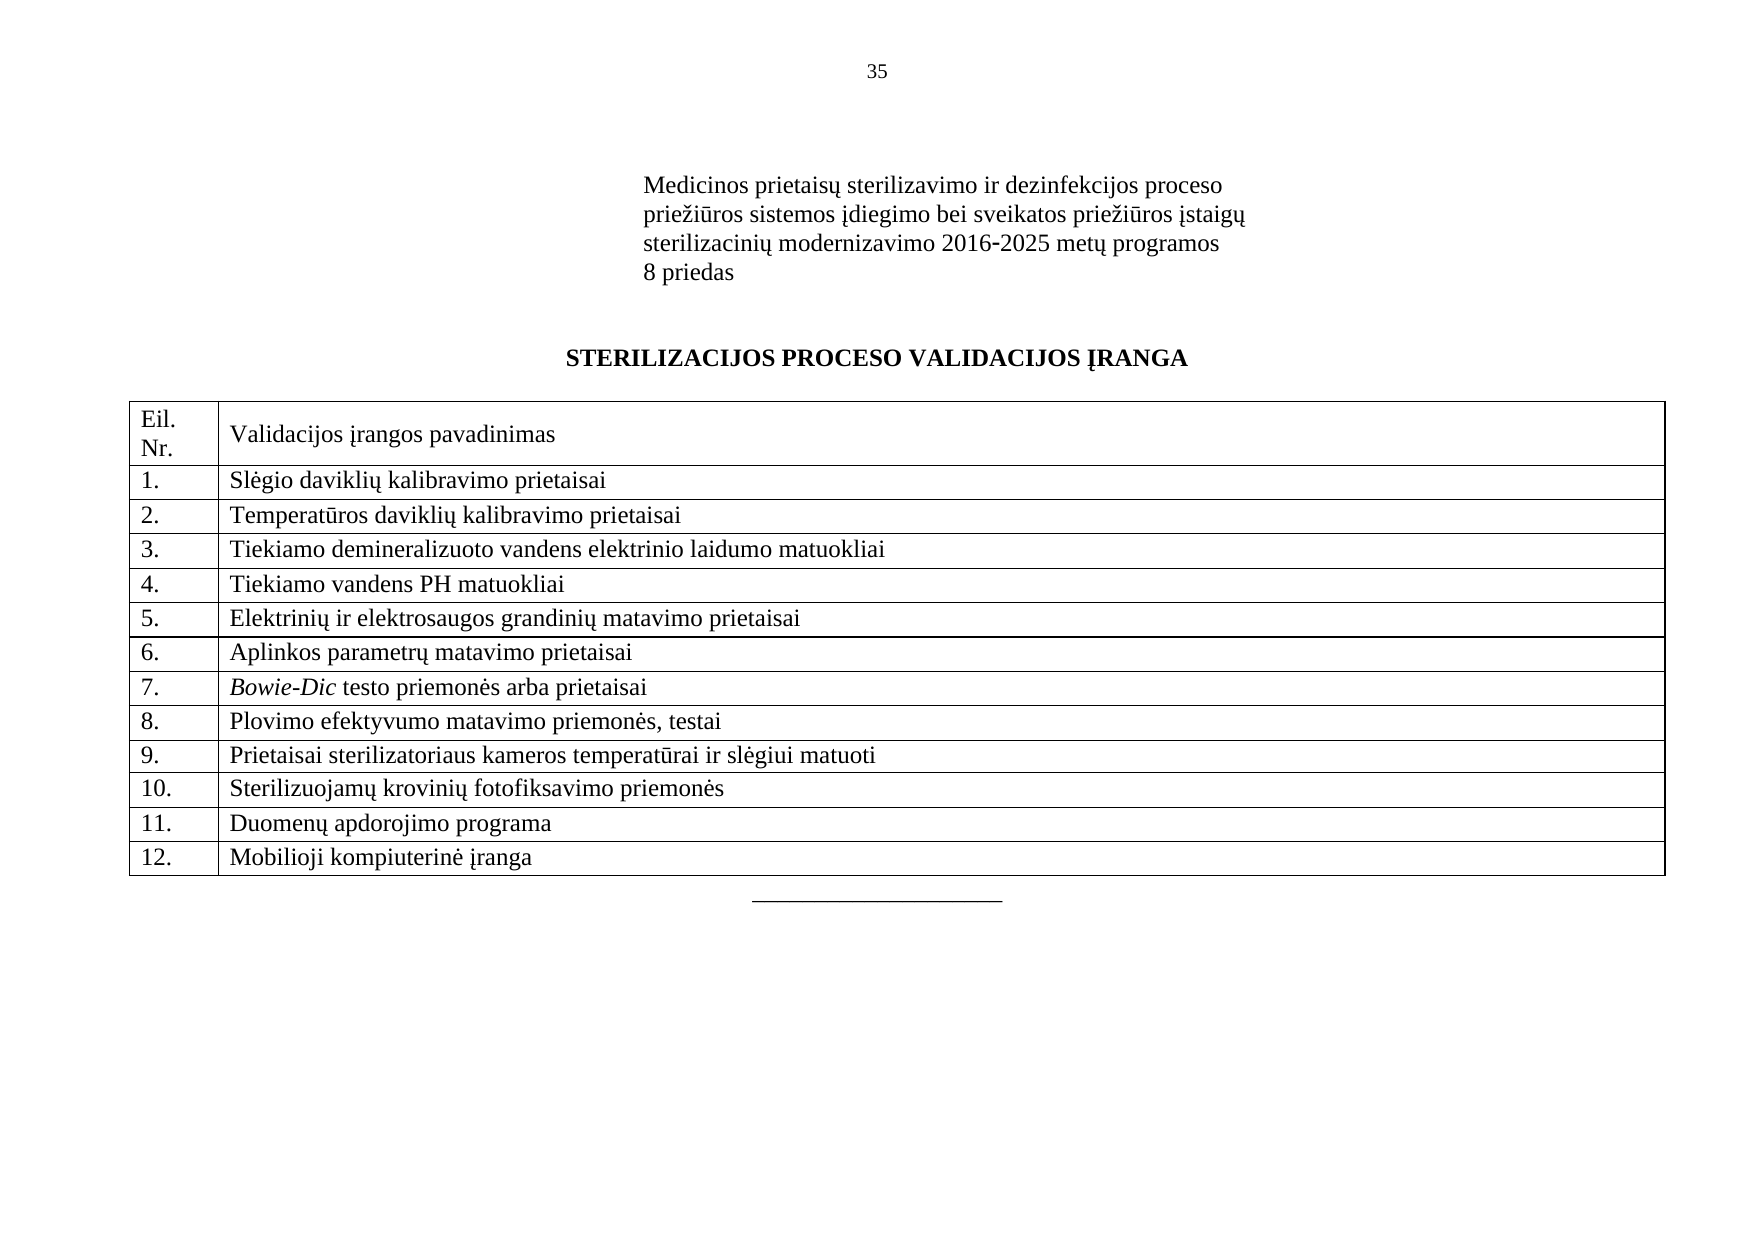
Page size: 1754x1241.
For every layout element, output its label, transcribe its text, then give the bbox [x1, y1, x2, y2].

table_cell Tiekiamo vandens PH matuokliai [219, 569, 1664, 602]
text Medicinos prietaisų sterilizavimo ir dezinfekcijos proceso [118, 171, 1636, 199]
table_cell Sterilizuojamų krovinių fotofiksavimo priemonės [219, 773, 1664, 807]
table_cell Duomenų apdorojimo programa [219, 808, 1664, 841]
table_cell 5. [130, 603, 218, 636]
table_header Eil. Nr. [130, 402, 218, 464]
table_cell Slėgio daviklių kalibravimo prietaisai [219, 466, 1664, 499]
table_cell Elektrinių ir elektrosaugos grandinių matavimo prietaisai [219, 603, 1664, 636]
table_cell 9. [130, 741, 218, 772]
table_cell Temperatūros daviklių kalibravimo prietaisai [219, 500, 1664, 533]
text sterilizacinių modernizavimo 20162025 metų programos [118, 228, 1636, 257]
table_cell Prietaisai sterilizatoriaus kameros temperatūrai ir slėgiui matuoti [219, 741, 1664, 772]
table_cell 1. [130, 466, 218, 499]
text STERILIZACIJOS PROCESO VALIDACIJOS ĮRANGA [118, 343, 1636, 372]
table_header Validacijos įrangos pavadinimas [219, 402, 1664, 464]
table_cell 4. [130, 569, 218, 602]
table_cell Tiekiamo demineralizuoto vandens elektrinio laidumo matuokliai [219, 534, 1664, 568]
text priežiūros sistemos įdiegimo bei sveikatos priežiūros įstaigų [118, 199, 1636, 228]
table_cell 6. [130, 638, 218, 671]
table_cell 8. [130, 706, 218, 739]
table_cell Aplinkos parametrų matavimo prietaisai [219, 638, 1664, 671]
text ____________________ [118, 876, 1636, 905]
table_cell Bowie-Dic testo priemonės arba prietaisai [219, 672, 1664, 705]
table_cell 2. [130, 500, 218, 533]
table_cell 12. [130, 842, 218, 875]
table_cell Plovimo efektyvumo matavimo priemonės, testai [219, 706, 1664, 739]
table_cell Mobilioji kompiuterinė įranga [219, 842, 1664, 875]
table_cell 3. [130, 534, 218, 568]
table_cell 11. [130, 808, 218, 841]
table_cell 7. [130, 672, 218, 705]
text 8 priedas [118, 257, 1636, 286]
table_cell 10. [130, 773, 218, 807]
